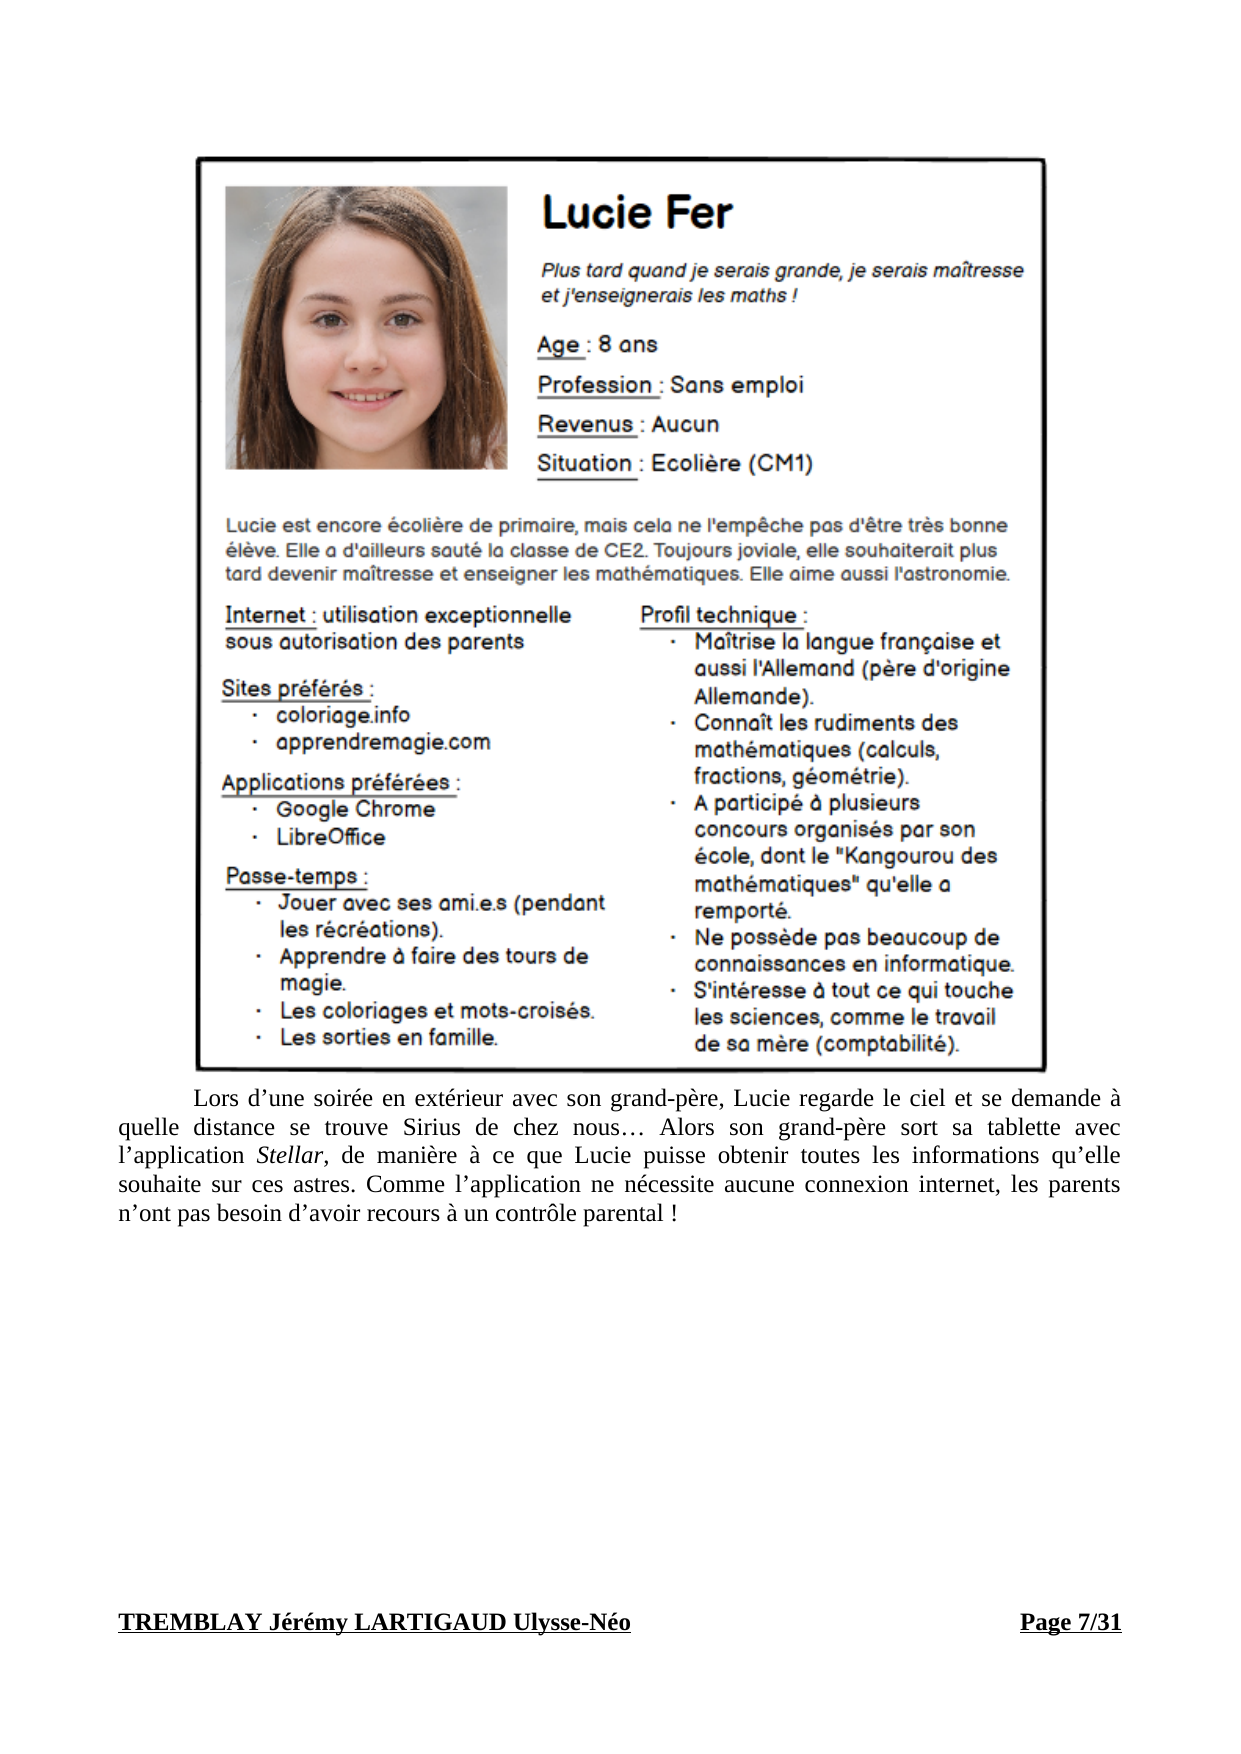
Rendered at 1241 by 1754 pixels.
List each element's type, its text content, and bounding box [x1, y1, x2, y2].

text Lors d’une soirée en extérieur avec son grand-père, Lucie regarde le ciel et se demande à quelle distance se trouve Sirius de chez nous… Alors son grand-père sort sa tablette avec l’application Stellar, de manière à ce que Lucie puisse obtenir toutes les informations qu’elle souhaite sur ces astres. Comme l’application ne nécessite aucune connexion internet, les parents n’ont pas besoin d’avoir recours à un contrôle parental ! [118, 1083, 1122, 1227]
picture [185, 146, 1055, 1083]
